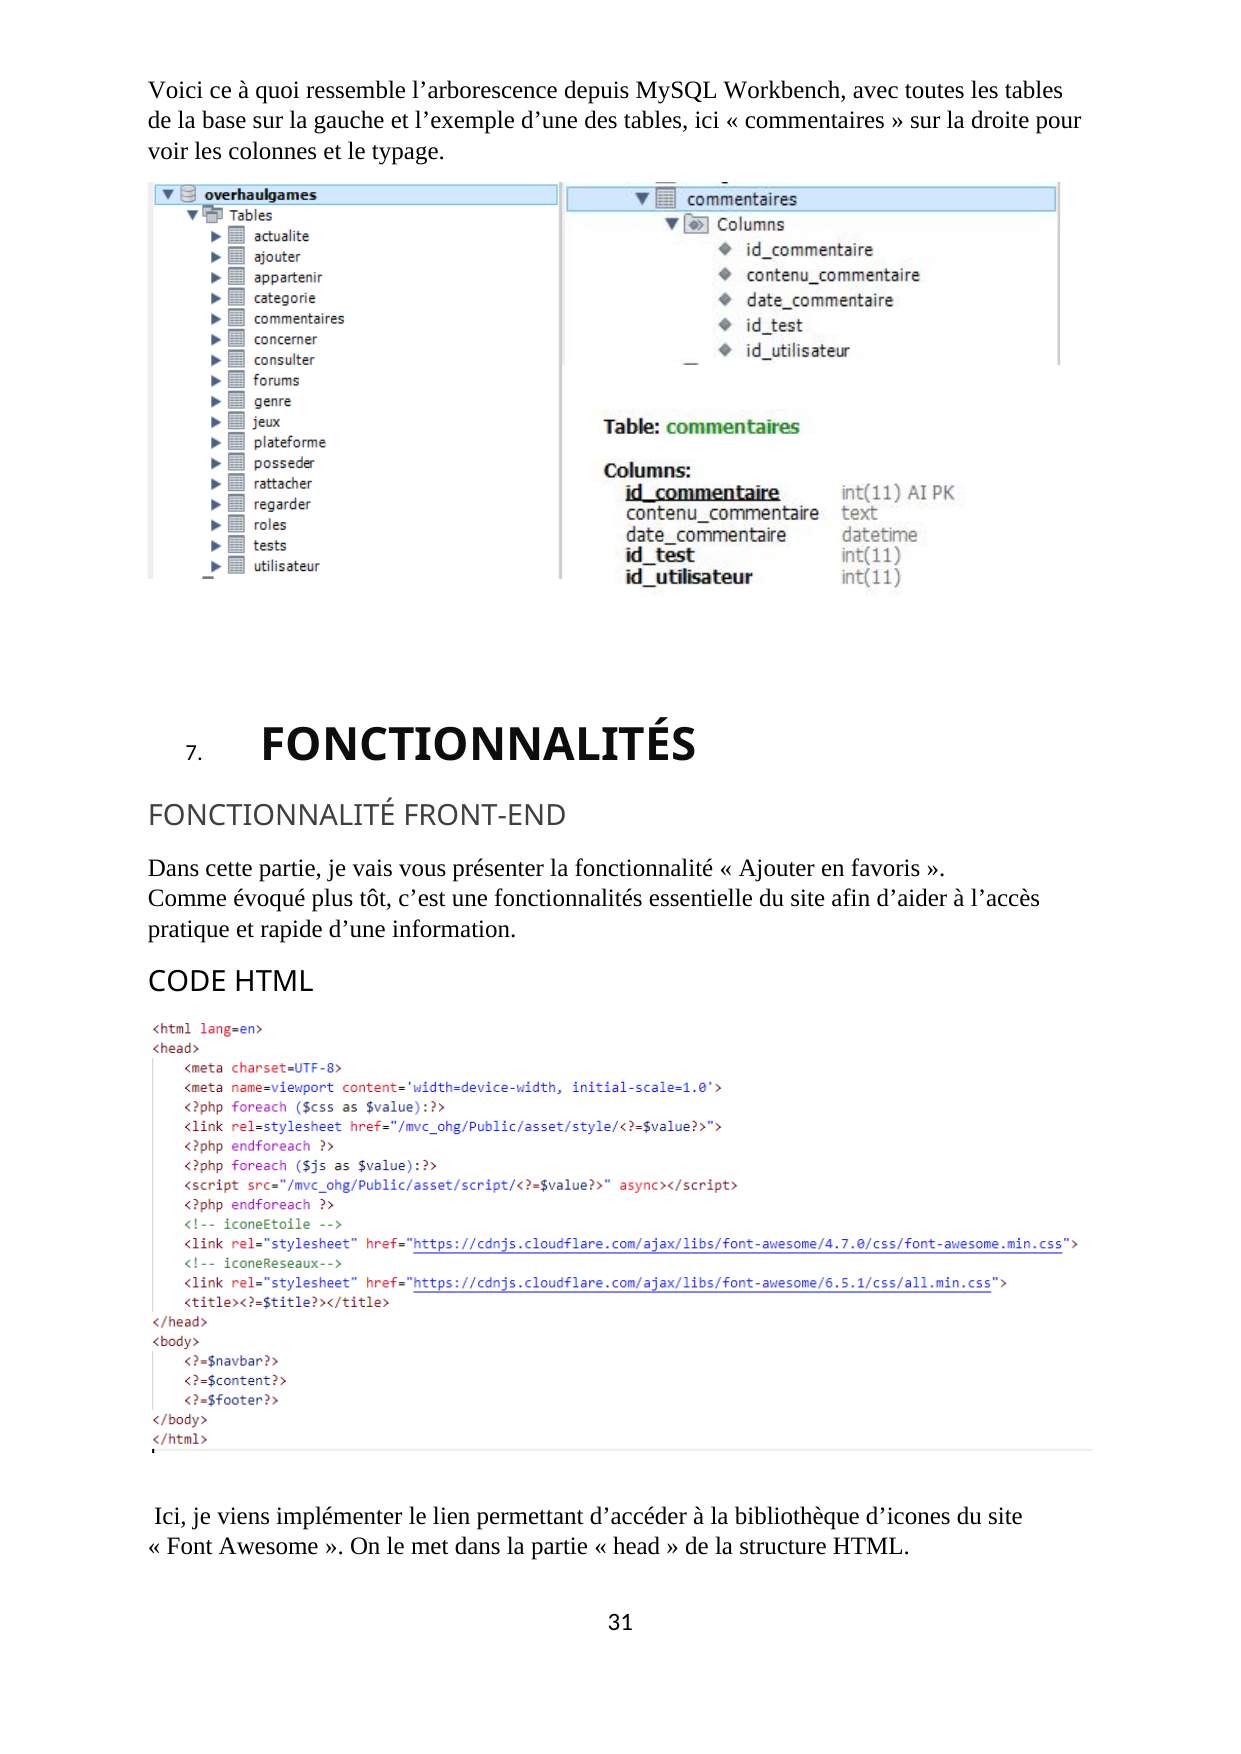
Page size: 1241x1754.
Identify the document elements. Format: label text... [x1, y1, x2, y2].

text Dans cette partie, je vais vous présenter la fonctionnalité « Ajouter en favoris ». Comme évoqué plus tôt, c’est une fonctionnalités essentielle du site afin d’aider à l’accès pratique et rapide d’une information. [148, 853, 1093, 942]
text Ici, je viens implémenter le lien permettant d’accéder à la bibliothèque d’icones du site « Font Awesome ». On le met dans la partie « head » de la structure HTML. [148, 1501, 1093, 1560]
text CODE HTML [148, 961, 1093, 1000]
text Voici ce à quoi ressemble l’arborescence depuis MySQL Workbench, avec toutes les tables de la base sur la gauche et l’exemple d’une des tables, ici « commentaires » sur la droite pour voir les colonnes et le typage. [148, 75, 1093, 164]
text FONCTIONNALITÉ FRONT-END [148, 794, 1093, 834]
list FONCTIONNALITÉS [185, 711, 1093, 774]
